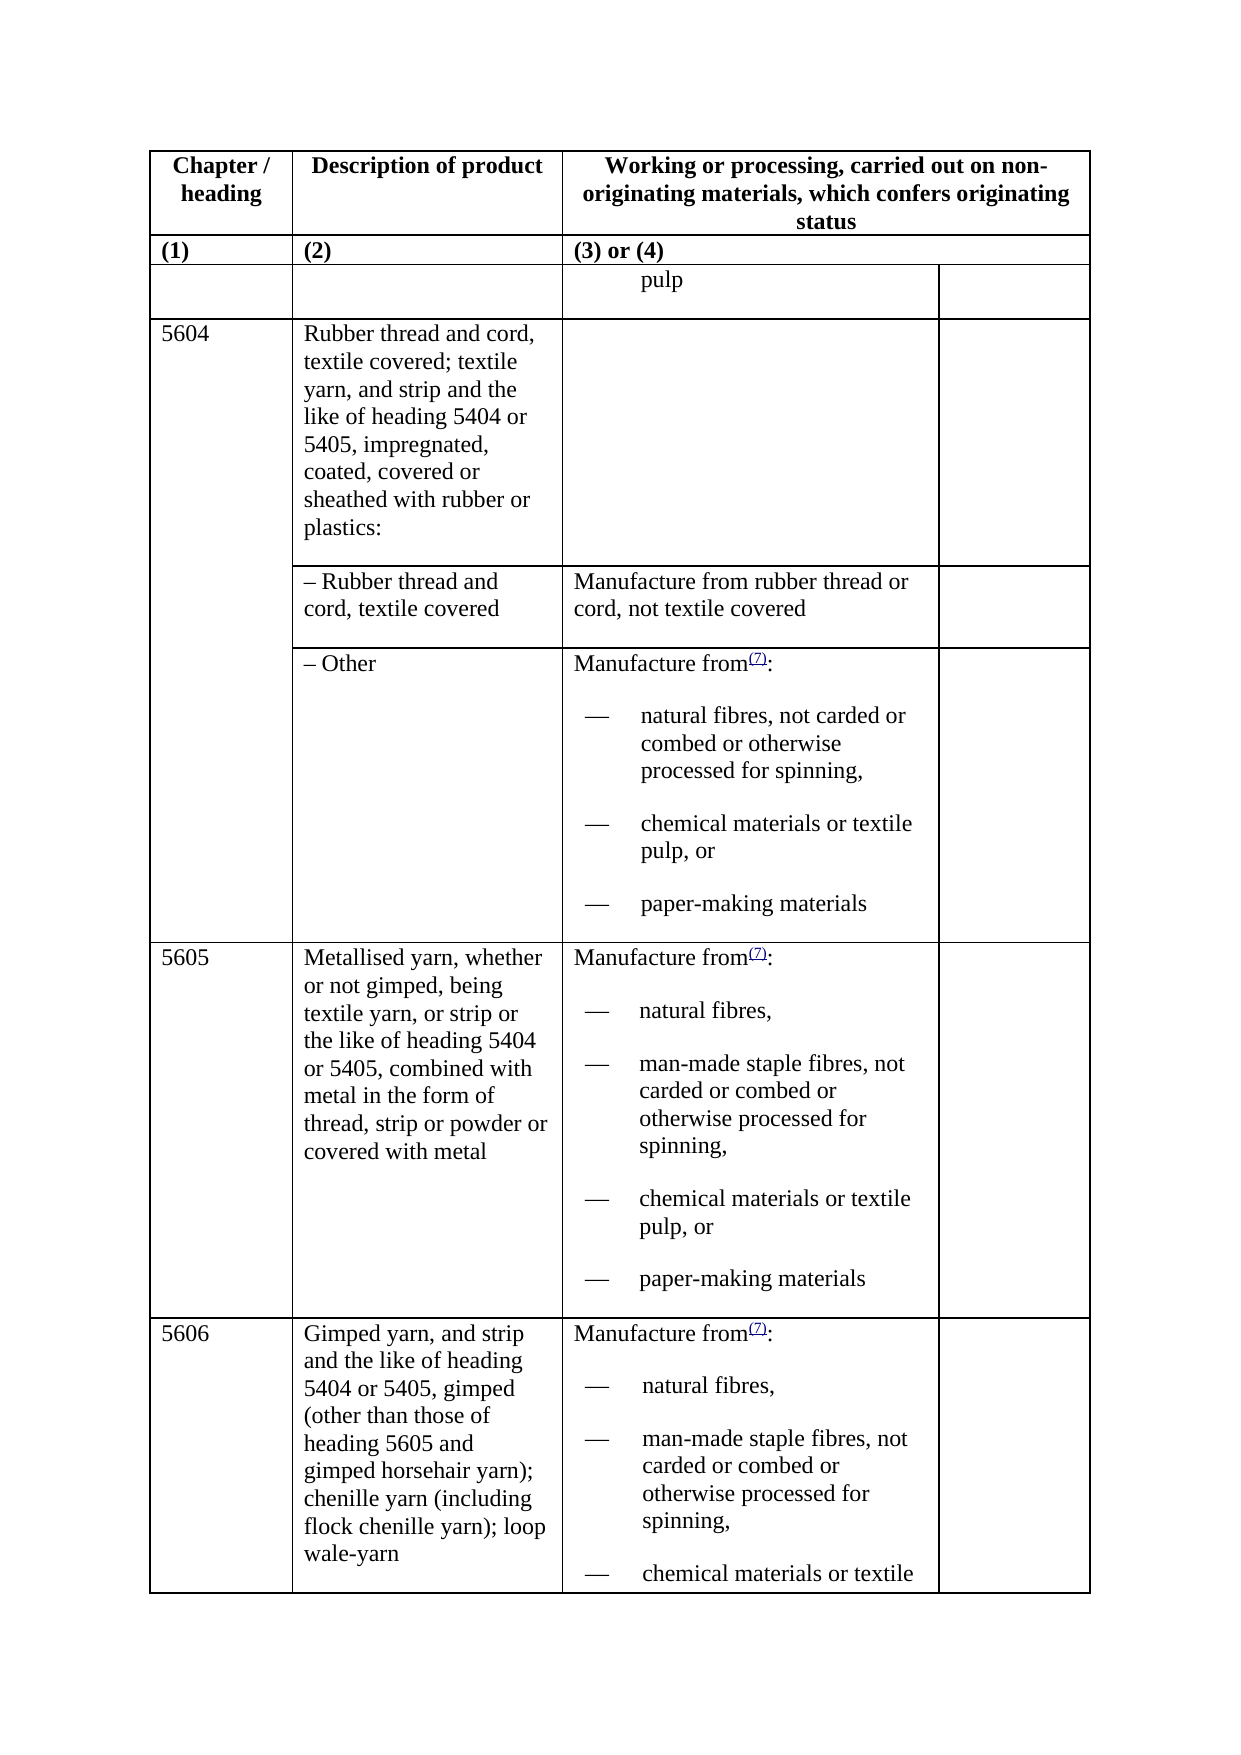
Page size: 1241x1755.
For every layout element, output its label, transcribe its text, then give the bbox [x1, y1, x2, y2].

table_cell – Other [293, 649, 562, 942]
table_cell Manufacture from rubber thread or cord, not textile covered [563, 567, 938, 647]
table_cell [940, 649, 1089, 942]
table_cell Rubber thread and cord, textile covered; textile yarn, and strip and the like of heading 5404 or 5405, impregnated, coated, covered or sheathed with rubber or plastics: [293, 320, 562, 565]
table_cell [940, 265, 1089, 318]
table_cell — [574, 1424, 631, 1559]
table_cell — [574, 1184, 628, 1264]
table_cell [940, 1319, 1089, 1592]
table_cell [293, 265, 562, 318]
table_cell 5604 [151, 320, 292, 565]
table_cell (1) [151, 236, 292, 263]
table_cell Manufacture from(7): [563, 649, 938, 942]
table_header — [574, 996, 628, 1049]
table_cell [563, 320, 938, 565]
table_cell 5606 [151, 1319, 292, 1592]
table_cell pulp [629, 265, 928, 318]
table_cell [563, 265, 938, 318]
table_cell man-made staple fibres, not carded or combed or otherwise processed for spinning, [628, 1049, 928, 1184]
table_header natural fibres, not carded or combed or otherwise processed for spinning, [629, 701, 928, 809]
table_cell 5605 [151, 943, 292, 1317]
table_cell [151, 647, 292, 942]
table_cell — [574, 889, 629, 942]
table_cell chemical materials or textile pulp, or [628, 1184, 928, 1264]
table_cell Gimped yarn, and strip and the like of heading 5404 or 5405, gimped (other than those of heading 5605 and gimped horsehair yarn); chenille yarn (including flock chenille yarn); loop wale-yarn [293, 1319, 562, 1592]
table_cell (2) [293, 236, 562, 263]
table_header Description of product [293, 152, 562, 234]
table_cell chemical materials or textile pulp, or [629, 809, 928, 889]
table_cell (3) or (4) [563, 236, 1089, 263]
table_cell man-made staple fibres, not carded or combed or otherwise processed for spinning, [631, 1424, 928, 1559]
table_header — [574, 1371, 631, 1424]
table_header natural fibres, [631, 1371, 928, 1424]
table_cell [940, 567, 1089, 647]
table_cell [151, 265, 292, 318]
table_cell Manufacture from(7): [563, 1319, 938, 1592]
table_cell [940, 320, 1089, 565]
table_header — [574, 701, 629, 809]
table_cell — [574, 1049, 628, 1184]
table_cell [151, 565, 292, 647]
table_header natural fibres, [628, 996, 928, 1049]
table_header Chapter / heading [151, 152, 292, 234]
table_cell — [574, 809, 629, 889]
table_header Working or processing, carried out on non-originating materials, which confers originating status [563, 152, 1089, 234]
table_cell — [574, 1559, 631, 1587]
table_cell Metallised yarn, whether or not gimped, being textile yarn, or strip or the like of heading 5404 or 5405, combined with metal in the form of thread, strip or powder or covered with metal [293, 943, 562, 1317]
table_cell chemical materials or textile [631, 1559, 928, 1587]
table_cell paper-making materials [629, 889, 928, 942]
table_cell — [574, 1264, 628, 1317]
table_cell Manufacture from(7): [563, 943, 938, 1317]
table_cell [574, 265, 629, 318]
table_cell paper-making materials [628, 1264, 928, 1317]
table_cell – Rubber thread and cord, textile covered [293, 567, 562, 647]
table_cell [940, 943, 1089, 1317]
